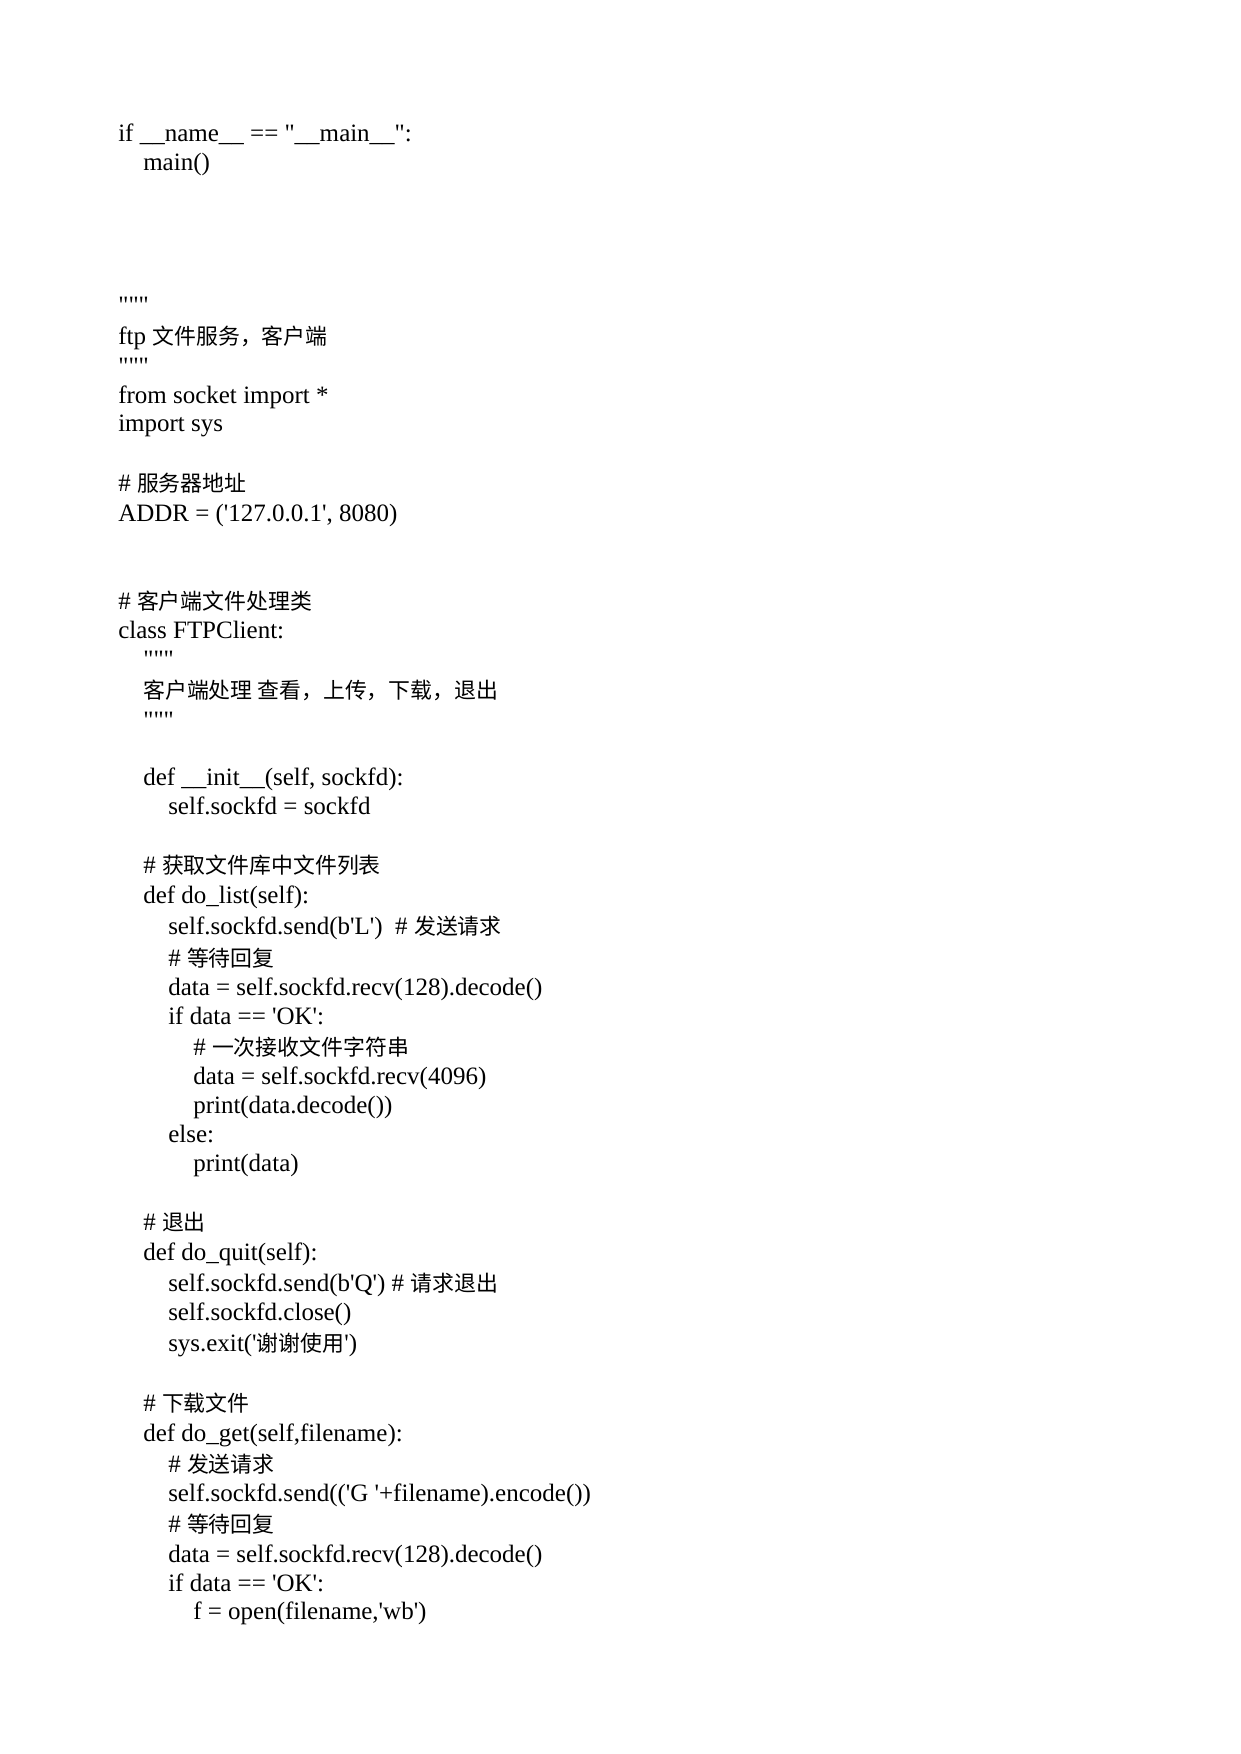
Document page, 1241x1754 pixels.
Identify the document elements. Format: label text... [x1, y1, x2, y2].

text # 发送请求 [118, 1447, 1122, 1478]
text self.sockfd = sockfd [118, 791, 1122, 820]
text """ [118, 644, 1122, 673]
text ftp 文件服务，客户端 [118, 319, 1122, 351]
text if data == 'OK': [118, 1568, 1122, 1596]
text def __init__(self, sockfd): [118, 762, 1122, 791]
text print(data) [118, 1148, 1122, 1176]
text def do_list(self): [118, 880, 1122, 909]
text else: [118, 1119, 1122, 1148]
text self.sockfd.send(b'L') # 发送请求 [118, 909, 1122, 941]
text import sys [118, 408, 1122, 437]
text # 一次接收文件字符串 [118, 1030, 1122, 1061]
text f = open(filename,'wb') [118, 1596, 1122, 1625]
text self.sockfd.close() [118, 1297, 1122, 1326]
text class FTPClient: [118, 616, 1122, 644]
text data = self.sockfd.recv(4096) [118, 1061, 1122, 1090]
text def do_quit(self): [118, 1237, 1122, 1266]
text data = self.sockfd.recv(128).decode() [118, 972, 1122, 1001]
text print(data.decode()) [118, 1090, 1122, 1119]
text """ [118, 291, 1122, 319]
text if __name__ == "__main__": [118, 118, 1122, 147]
text from socket import * [118, 380, 1122, 408]
text """ [118, 705, 1122, 733]
text 客户端处理 查看，上传，下载，退出 [118, 673, 1122, 705]
text if data == 'OK': [118, 1001, 1122, 1030]
text def do_get(self,filename): [118, 1418, 1122, 1447]
text self.sockfd.send(b'Q') # 请求退出 [118, 1266, 1122, 1297]
text # 客户端文件处理类 [118, 584, 1122, 616]
text # 下载文件 [118, 1386, 1122, 1418]
text main() [118, 147, 1122, 176]
text # 等待回复 [118, 941, 1122, 972]
text # 退出 [118, 1205, 1122, 1237]
text # 服务器地址 [118, 466, 1122, 498]
text # 等待回复 [118, 1507, 1122, 1539]
text # 获取文件库中文件列表 [118, 848, 1122, 880]
text sys.exit('谢谢使用') [118, 1326, 1122, 1358]
text data = self.sockfd.recv(128).decode() [118, 1539, 1122, 1568]
text ADDR = ('127.0.0.1', 8080) [118, 498, 1122, 526]
text self.sockfd.send(('G '+filename).encode()) [118, 1478, 1122, 1507]
text """ [118, 351, 1122, 380]
